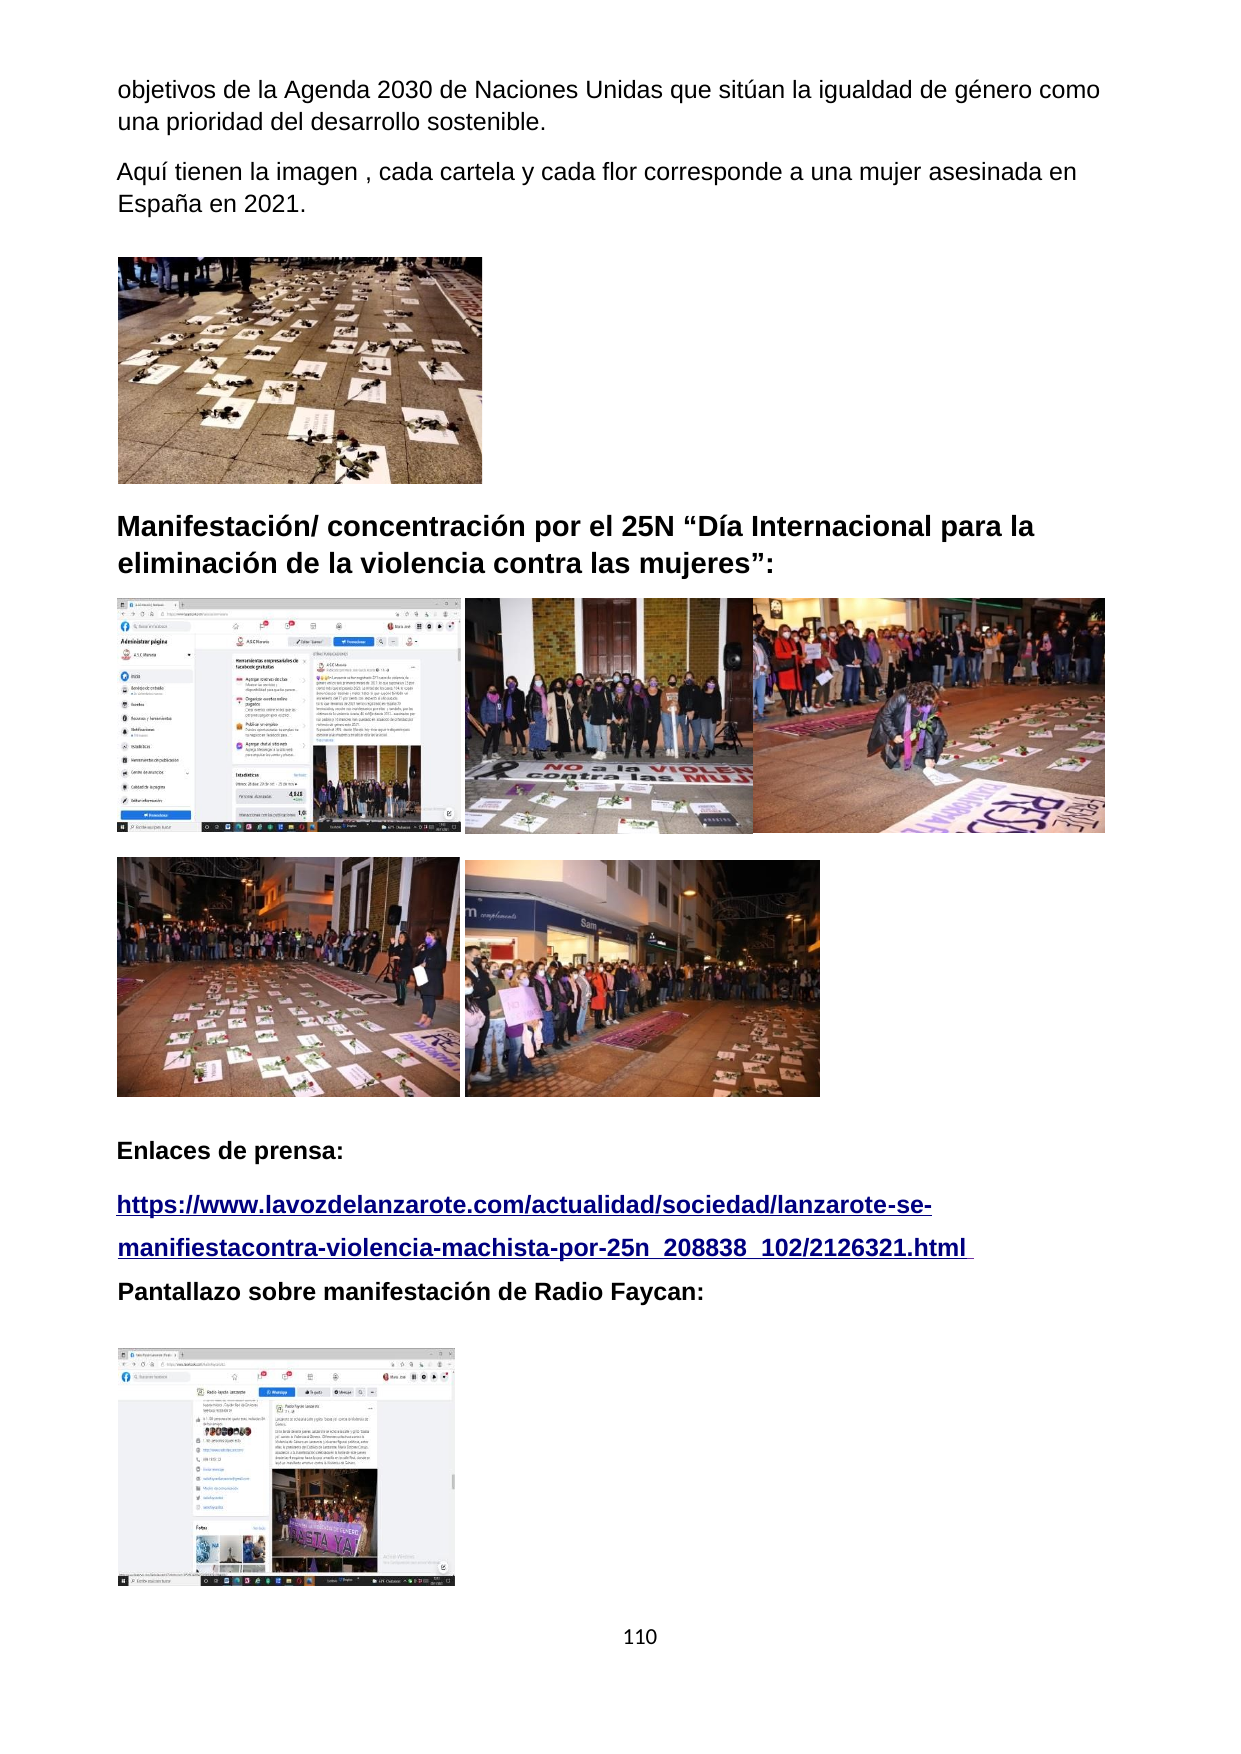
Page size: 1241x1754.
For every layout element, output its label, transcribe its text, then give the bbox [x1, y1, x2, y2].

text Enlaces de prensa: [116, 1136, 1180, 1165]
text Manifestación/ concentración por el 25N “Día Internacional para la eliminación de la violencia contra las mujeres”: [116, 509, 1166, 580]
text Aquí tienen la imagen , cada cartela y cada flor corresponde a una mujer asesinada en España en 2021. [116, 157, 1166, 218]
text objetivos de la Agenda 2030 de Naciones Unidas que sitúan la igualdad de género como una prioridad del desarrollo sostenible. [116, 75, 1139, 136]
text https://www.lavozdelanzarote.com/actualidad/sociedad/lanzarote-se-manifiestacontra-violencia-machista-por-25n_208838_102/2126321.html Pantallazo sobre manifestación de Radio Faycan: [116, 1190, 1066, 1305]
